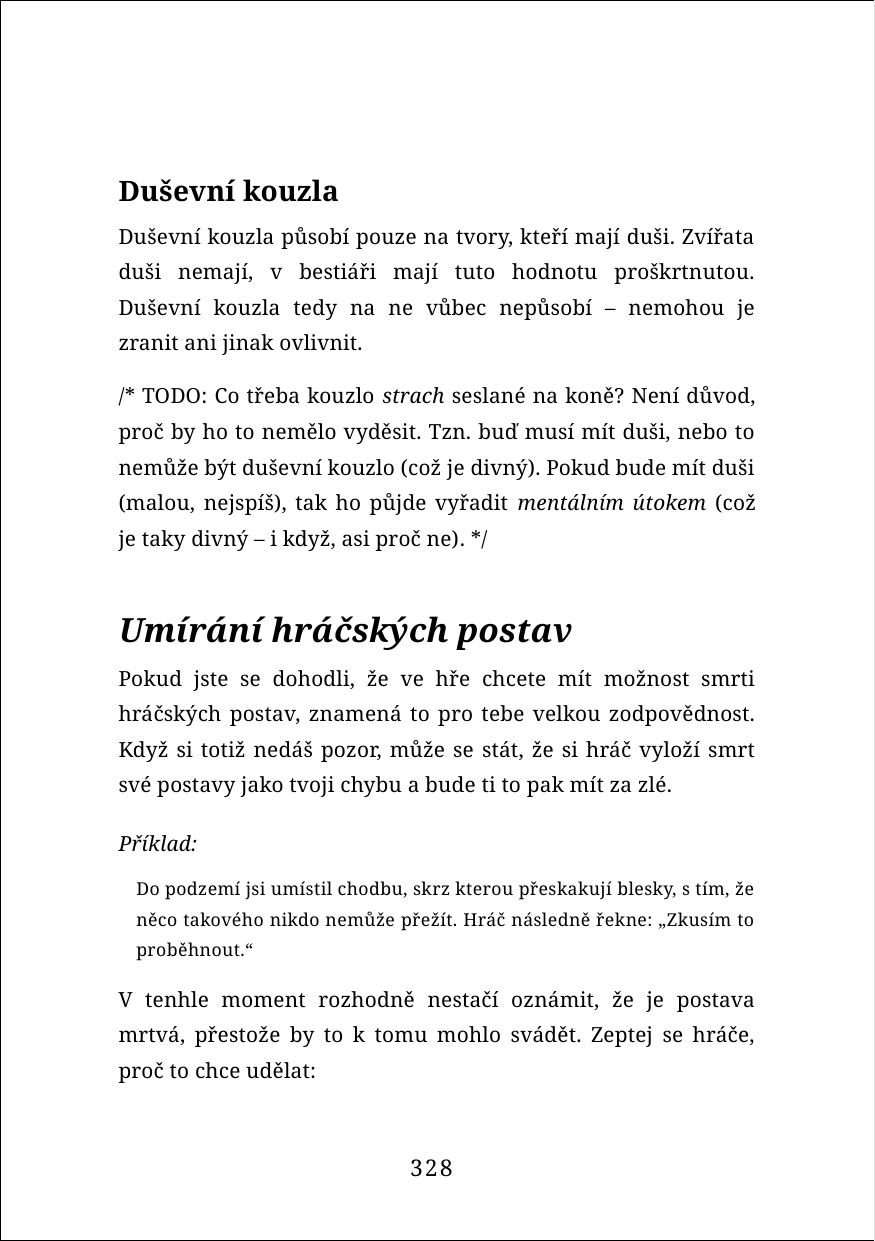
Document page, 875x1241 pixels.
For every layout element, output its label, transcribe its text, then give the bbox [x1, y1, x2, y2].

text Pokud jste se dohodli, že ve hře chcete mít možnost smrti hráčských postav, znamená to pro tebe velkou zodpovědnost. Když si totiž nedáš pozor, může se stát, že si hráč vyloží smrt své postavy jako tvoji chybu a bude ti to pak mít za zlé. [118, 664, 756, 799]
subtitle Duševní kouzla [118, 172, 756, 210]
text Duševní kouzla působí pouze na tvory, kteří mají duši. Zvířata duši nemají, v bestiáři mají tuto hodnotu proškrtnutou. Duševní kouzla tedy na ne vůbec nepůsobí – nemohou je zranit ani jinak ovlivnit. [118, 222, 756, 357]
subtitle Umírání hráčských postav [118, 607, 756, 652]
text V tenhle moment rozhodně nestačí oznámit, že je postava mrtvá, přestože by to k tomu mohlo svádět. Zeptej se hráče, proč to chce udělat: [118, 985, 756, 1084]
text Příklad: [118, 829, 756, 858]
text Do podzemí jsi umístil chodbu, skrz kterou přeskakují blesky, s tím, že něco takového nikdo nemůže přežít. Hráč následně řekne: „Zkusím to proběhnout.“ [136, 877, 756, 961]
text /* TODO: Co třeba kouzlo strach seslané na koně? Není důvod, proč by ho to nemělo vyděsit. Tzn. buď musí mít duši, nebo to nemůže být duševní kouzlo (což je divný). Pokud bude mít duši (malou, nejspíš), tak ho půjde vyřadit mentálním útokem (což je taky divný – i když, asi proč ne). */ [118, 382, 756, 552]
